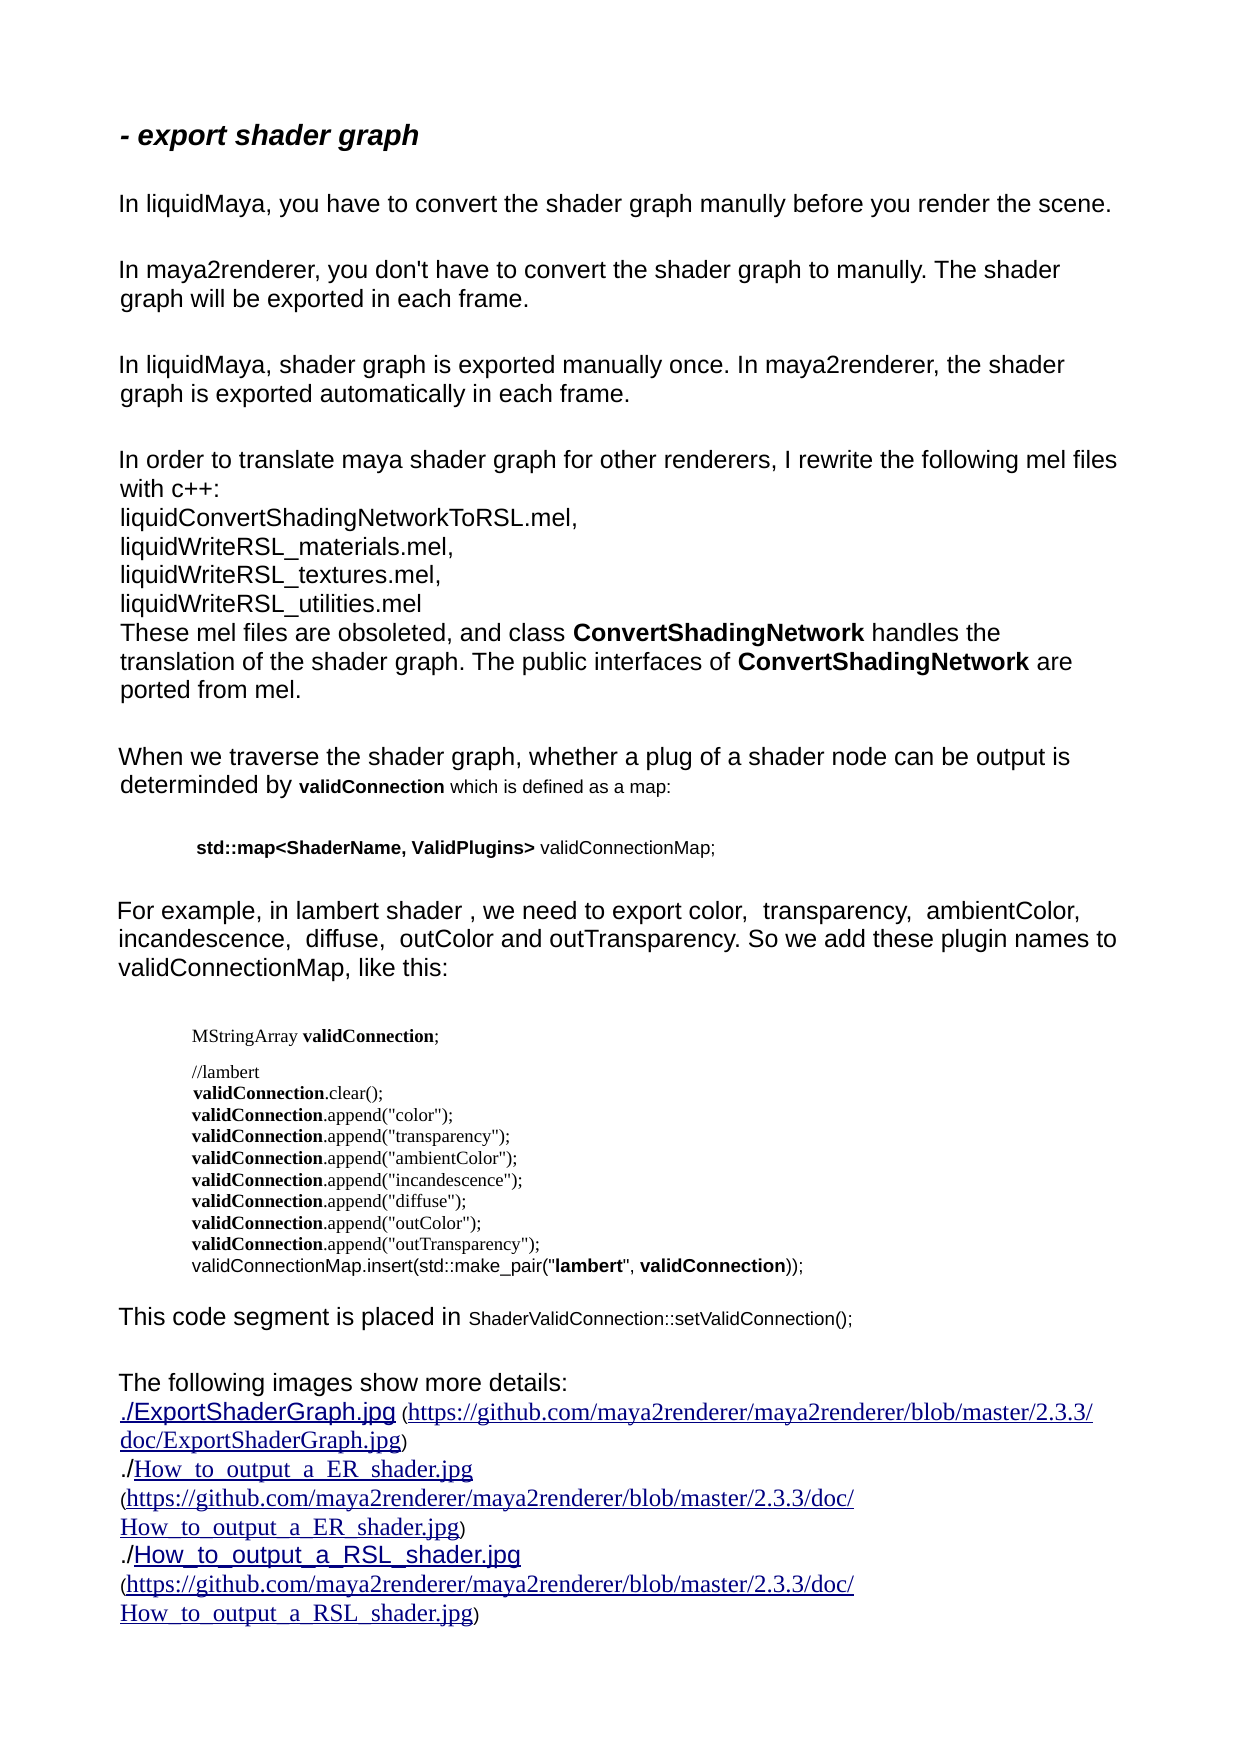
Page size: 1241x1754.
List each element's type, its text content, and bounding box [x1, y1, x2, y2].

subtitle - export shader graph [118, 118, 1122, 152]
text MStringArray validConnection; [117, 1019, 1122, 1048]
text This code segment is placed in ShaderValidConnection::setValidConnection(); [118, 1301, 1122, 1330]
text validConnection.append("outTransparency"); validConnectionMap.insert(std::make_pair("lambert", validConnection)); [118, 1233, 1122, 1276]
text validConnection.append("transparency"); [118, 1125, 1122, 1147]
text validConnection.append("outColor"); [118, 1212, 1122, 1233]
text In liquidMaya, shader graph is exported manually once. In maya2renderer, the shader graph is exported automatically in each frame. [118, 350, 1122, 408]
text validConnection.append("diffuse"); [118, 1190, 1122, 1212]
text //lambert validConnection.clear(); [118, 1061, 1122, 1104]
text In maya2renderer, you don't have to convert the shader graph to manully. The shader graph will be exported in each frame. [118, 255, 1122, 313]
text validConnection.append("color"); [118, 1104, 1122, 1125]
text In order to translate maya shader graph for other renderers, I rewrite the following mel files with c++: liquidConvertShadingNetworkToRSL.mel, liquidWriteRSL_materials.mel, liquidWriteRSL_textures.mel, liquidWriteRSL_utilities.mel These mel files are obsoleted, and class ConvertShadingNetwork handles the translation of the shader graph. The public interfaces of ConvertShadingNetwork are ported from mel. [118, 445, 1122, 704]
text In liquidMaya, you have to convert the shader graph manully before you render the scene. [118, 189, 1122, 218]
text When we traverse the shader graph, whether a plug of a shader node can be output is determinded by validConnection which is defined as a map: [118, 742, 1122, 799]
text std::map<ShaderName, ValidPlugins> validConnectionMap; [196, 837, 1122, 858]
text The following images show more details: ./ExportShaderGraph.jpg (https://github.com/maya2renderer/maya2renderer/blob/master/2.3.3/doc/ExportShaderGraph.jpg) ./How_to_output_a_ER_shader.jpg (https://github.com/maya2renderer/maya2renderer/blob/master/2.3.3/doc/How_to_output_a_ER_shader.jpg) ./How_to_output_a_RSL_shader.jpg (https://github.com/maya2renderer/maya2renderer/blob/master/2.3.3/doc/How_to_output_a_RSL_shader.jpg) [118, 1368, 1122, 1627]
text validConnection.append("incandescence"); [118, 1168, 1122, 1190]
text validConnection.append("ambientColor"); [118, 1147, 1122, 1168]
text For example, in lambert shader , we need to export color, transparency, ambientColor, incandescence, diffuse, outColor and outTransparency. So we add these plugin names to validConnectionMap, like this: [117, 896, 1122, 982]
